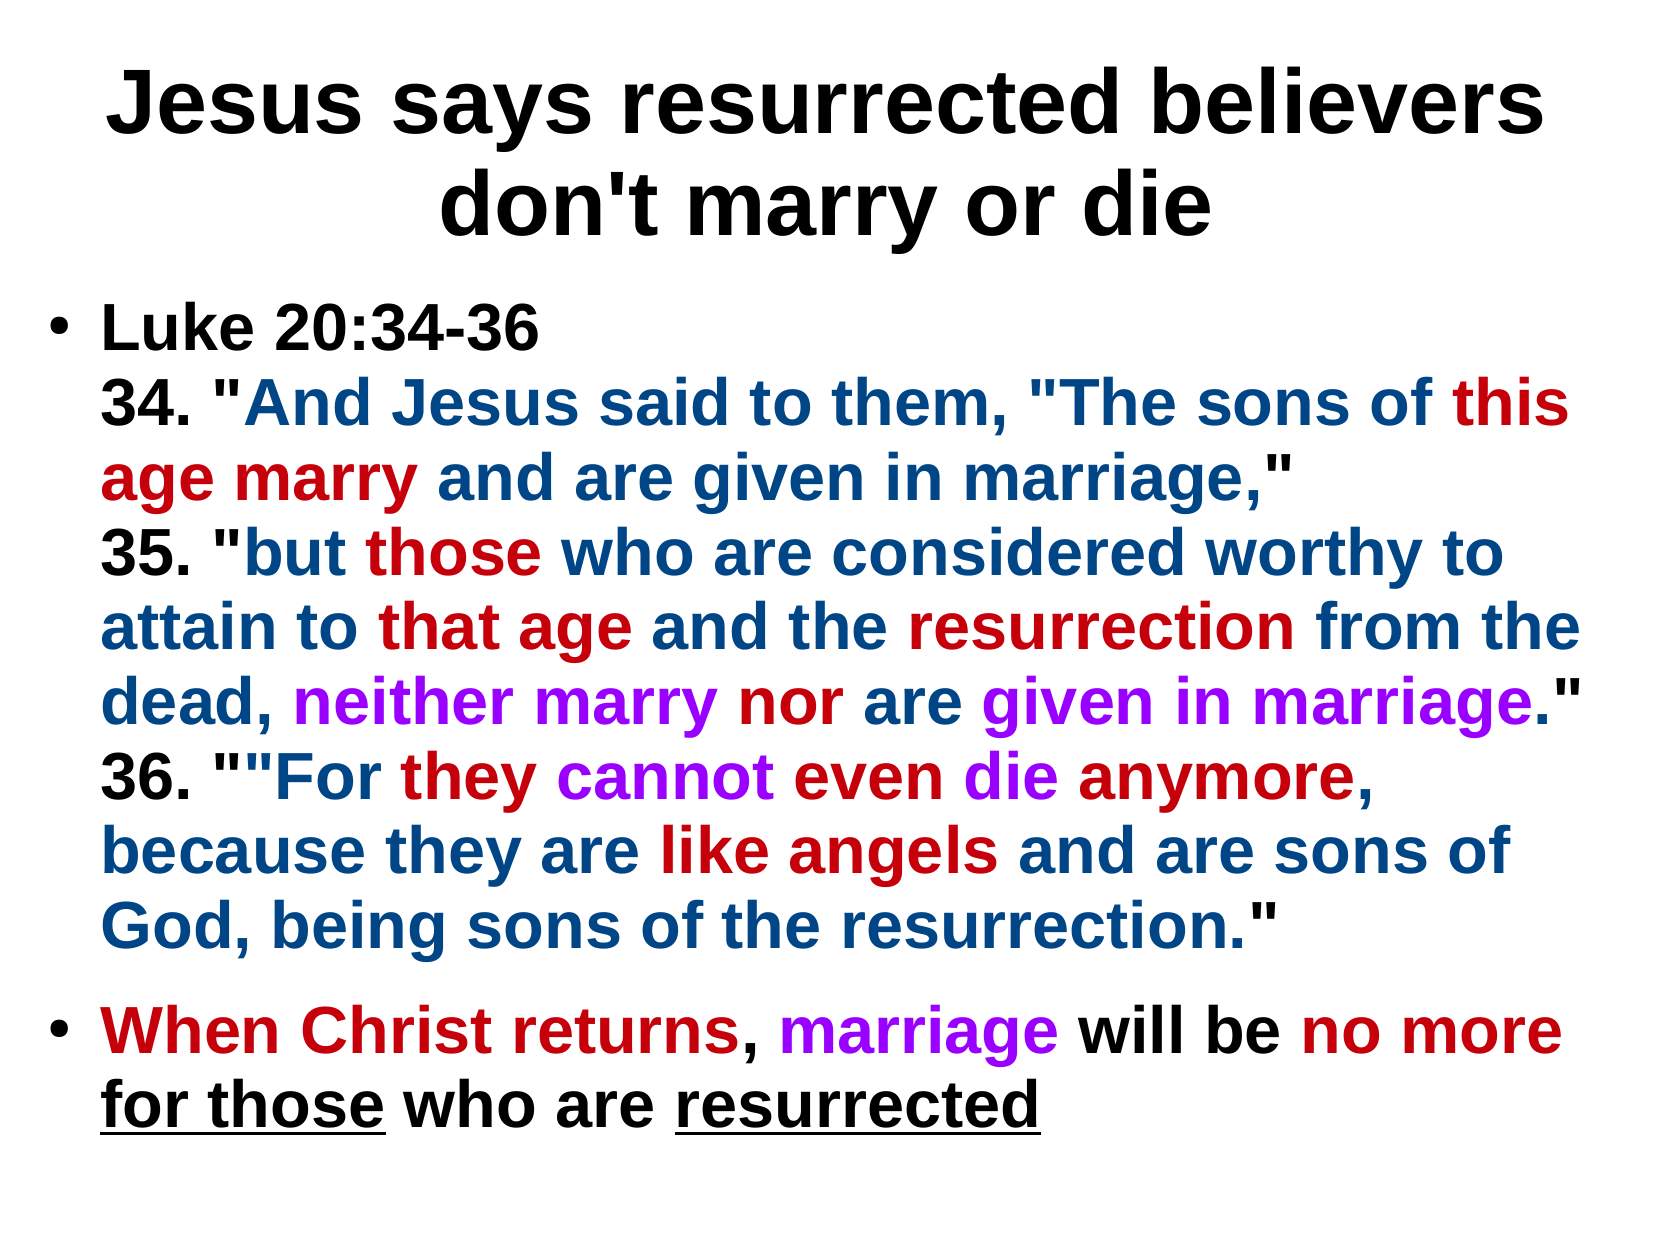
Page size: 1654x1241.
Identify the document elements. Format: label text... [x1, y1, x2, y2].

title Jesus says resurrected believers don't marry or die [82, 49, 1571, 257]
list Luke 20:34-36 34. "And Jesus said to them, "The sons of this age marry and are given in marriage," 35. "but those who are considered worthy to attain to that age and the resurrection from the dead, neither marry nor are given in marriage." 36. ""For they cannot even die anymore, because they are like angels and are sons of God, being sons of the resurrection." When Christ returns, marriage will be no more for those who are resurrected [29, 290, 1595, 1217]
